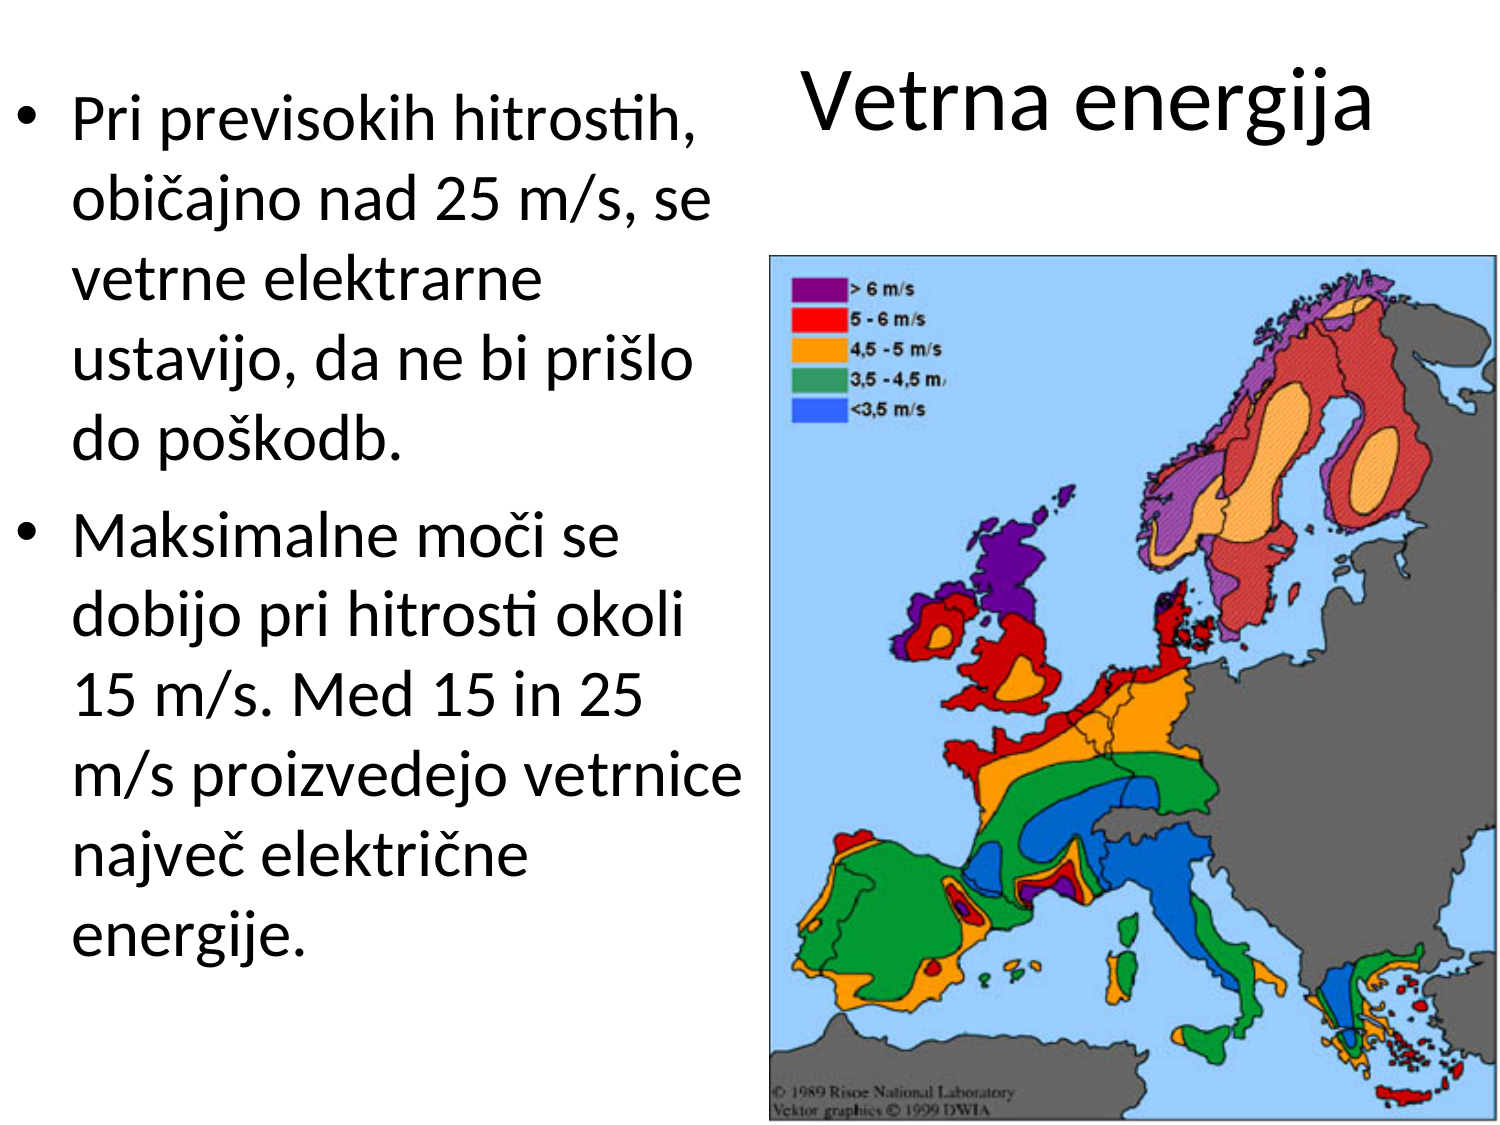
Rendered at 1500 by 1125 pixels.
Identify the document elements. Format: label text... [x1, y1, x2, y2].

text_box Vetrna energija [761, 0, 1415, 188]
text_box Pri previsokih hitrostih, običajno nad 25 m/s, se vetrne elektrarne ustavijo, da ne bi prišlo do poškodb. Maksimalne moči se dobijo pri hitrosti okoli 15 m/s. Med 15 in 25 m/s proizvedejo vetrnice največ električne energije. [0, 66, 762, 1125]
picture [769, 255, 1500, 1125]
